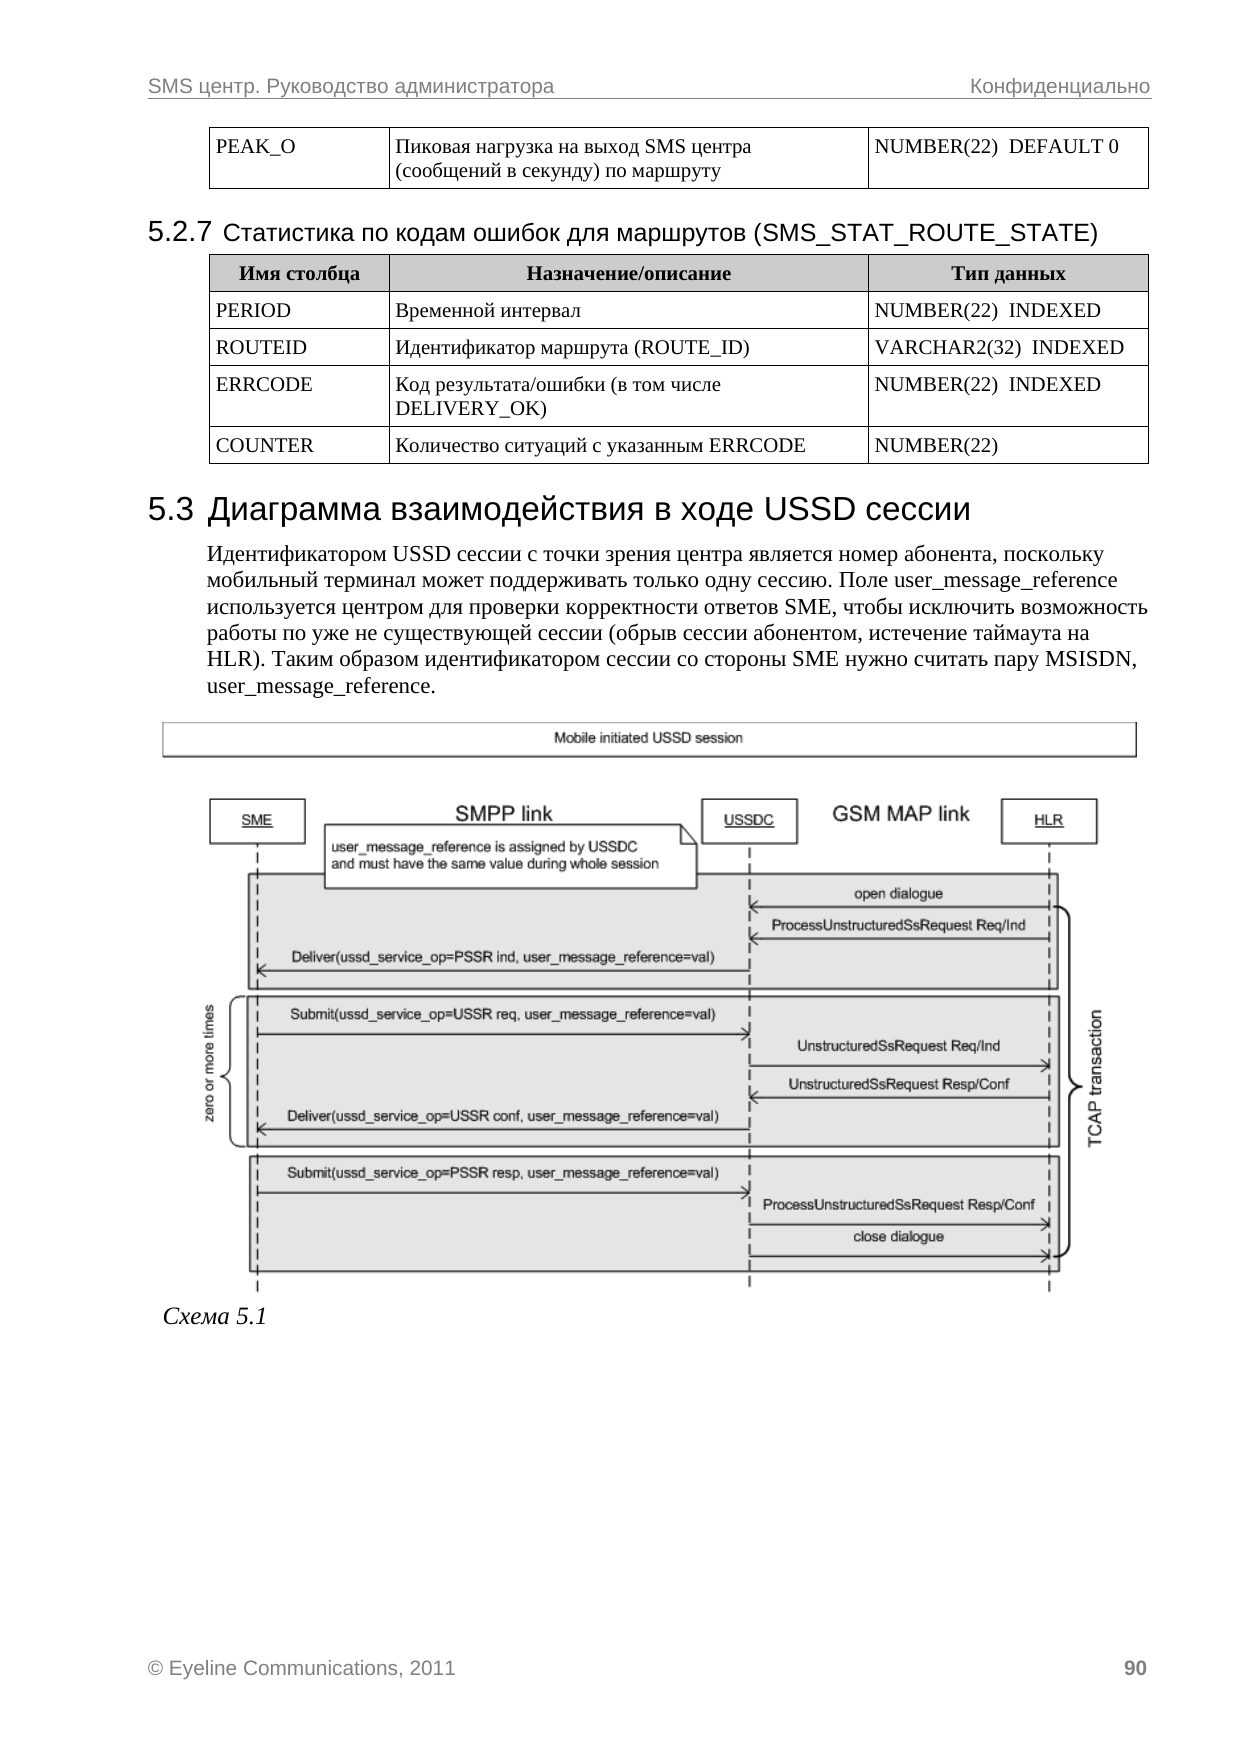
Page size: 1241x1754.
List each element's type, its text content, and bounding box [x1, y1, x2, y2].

table_cell NUMBER(22) INDEXED [869, 366, 1148, 426]
table_cell Пиковая нагрузка на выход SMS центра (сообщений в секунду) по маршруту [390, 128, 868, 188]
table_cell COUNTER [210, 427, 389, 463]
picture [162, 722, 1137, 1301]
table_cell Количество ситуаций с указанным ERRCODE [390, 427, 868, 463]
text Схема 5.1 [162, 1301, 1137, 1329]
table_cell Код результата/ошибки (в том числе DELIVERY_OK) [390, 366, 868, 426]
table_header Назначение/описание [390, 255, 868, 291]
table_cell PERIOD [210, 292, 389, 328]
table_cell Временной интервал [390, 292, 868, 328]
table_cell NUMBER(22) [869, 427, 1148, 463]
subtitle Статистика по кодам ошибок для маршрутов (SMS_STAT_ROUTE_STATE) [148, 214, 1152, 248]
table_header Имя столбца [210, 255, 389, 291]
table_cell ERRCODE [210, 366, 389, 426]
table_cell PEAK_O [210, 128, 389, 188]
table_cell ROUTEID [210, 329, 389, 365]
table_cell NUMBER(22) DEFAULT 0 [869, 128, 1148, 188]
subtitle Диаграмма взаимодействия в ходе USSD сессии [148, 489, 1152, 528]
table_header Тип данных [869, 255, 1148, 291]
table_cell VARCHAR2(32) INDEXED [869, 329, 1148, 365]
text Идентификатором USSD сессии с точки зрения центра является номер абонента, поскольку мобильный терминал может поддерживать только одну сессию. Поле user_message_reference используется центром для проверки корректности ответов SME, чтобы исключить возможность работы по уже не существующей сессии (обрыв сессии абонентом, истечение таймаута на HLR). Таким образом идентификатором сессии со стороны SME нужно считать пару MSISDN, user_message_reference. [207, 540, 1152, 698]
table_cell Идентификатор маршрута (ROUTE_ID) [390, 329, 868, 365]
table_cell NUMBER(22) INDEXED [869, 292, 1148, 328]
